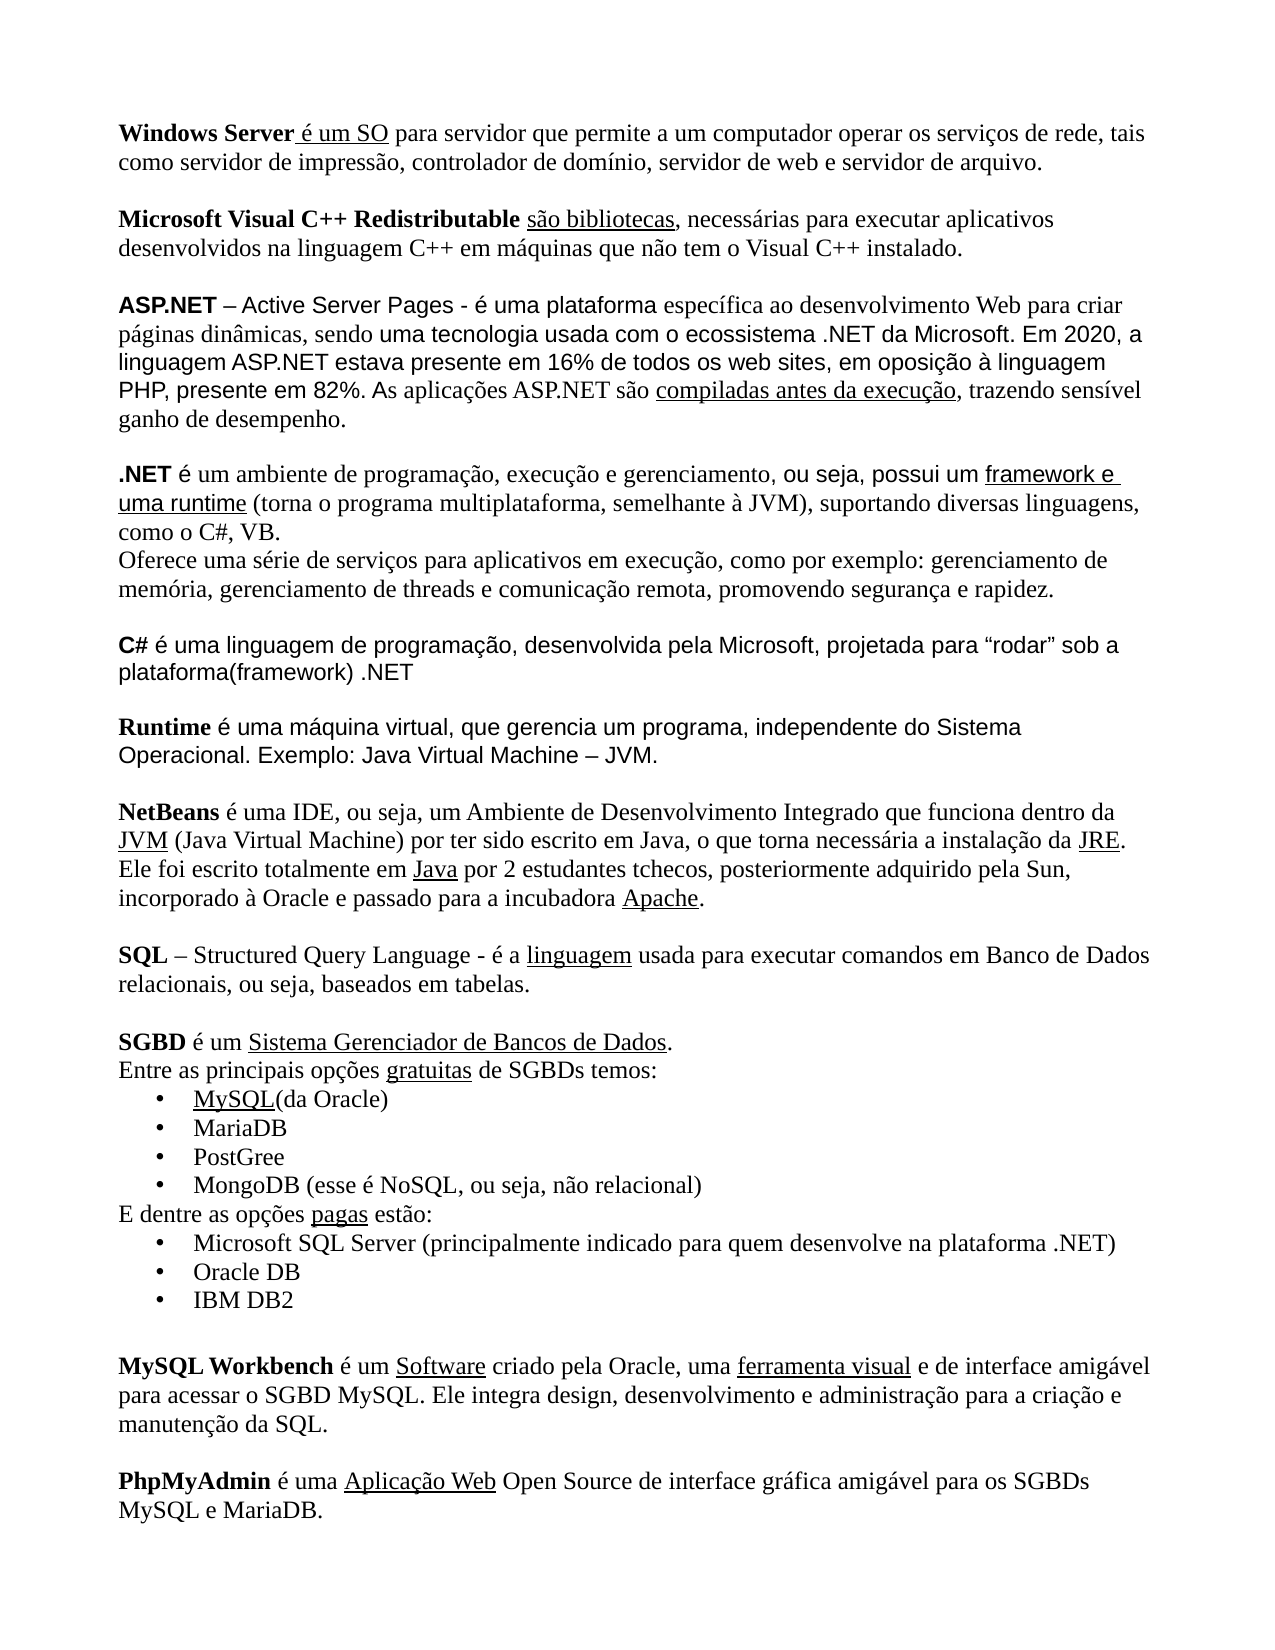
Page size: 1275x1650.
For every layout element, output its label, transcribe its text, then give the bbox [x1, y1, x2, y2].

text Runtime é uma máquina virtual, que gerencia um programa, independente do Sistema Operacional. Exemplo: Java Virtual Machine – JVM. [118, 712, 1157, 768]
list Oracle DB [156, 1257, 1157, 1286]
text ASP.NET – Active Server Pages - é uma plataforma específica ao desenvolvimento Web para criar páginas dinâmicas, sendo uma tecnologia usada com o ecossistema .NET da Microsoft. Em 2020, a linguagem ASP.NET estava presente em 16% de todos os web sites, em oposição à linguagem PHP, presente em 82%. As aplicações ASP.NET são compiladas antes da execução, trazendo sensível ganho de desempenho. [118, 291, 1157, 432]
text C# é uma linguagem de programação, desenvolvida pela Microsoft, projetada para “rodar” sob a plataforma(framework) .NET [118, 632, 1157, 686]
list MariaDB [156, 1113, 1157, 1142]
text Windows Server é um SO para servidor que permite a um computador operar os serviços de rede, tais como servidor de impressão, controlador de domínio, servidor de web e servidor de arquivo. [118, 118, 1157, 176]
text Microsoft Visual C++ Redistributable são bibliotecas, necessárias para executar aplicativos desenvolvidos na linguagem C++ em máquinas que não tem o Visual C++ instalado. [118, 204, 1157, 262]
list MongoDB (esse é NoSQL, ou seja, não relacional) [156, 1171, 1157, 1199]
text PhpMyAdmin é uma Aplicação Web Open Source de interface gráfica amigável para os SGBDs MySQL e MariaDB. [118, 1466, 1157, 1524]
text SGBD é um Sistema Gerenciador de Bancos de Dados. [118, 1027, 1157, 1056]
text Ele foi escrito totalmente em Java por 2 estudantes tchecos, posteriormente adquirido pela Sun, incorporado à Oracle e passado para a incubadora Apache. [118, 854, 1157, 912]
text MySQL Workbench é um Software criado pela Oracle, uma ferramenta visual e de interface amigável para acessar o SGBD MySQL. Ele integra design, desenvolvimento e administração para a criação e manutenção da SQL. [118, 1351, 1157, 1437]
text NetBeans é uma IDE, ou seja, um Ambiente de Desenvolvimento Integrado que funciona dentro da JVM (Java Virtual Machine) por ter sido escrito em Java, o que torna necessária a instalação da JRE. [118, 797, 1157, 854]
text .NET é um ambiente de programação, execução e gerenciamento, ou seja, possui um framework e uma runtime (torna o programa multiplataforma, semelhante à JVM), suportando diversas linguagens, como o C#, VB. [118, 459, 1157, 546]
text Oferece uma série de serviços para aplicativos em execução, como por exemplo: gerenciamento de memória, gerenciamento de threads e comunicação remota, promovendo segurança e rapidez. [118, 546, 1157, 603]
list Microsoft SQL Server (principalmente indicado para quem desenvolve na plataforma .NET) [156, 1228, 1157, 1257]
text SQL – Structured Query Language - é a linguagem usada para executar comandos em Banco de Dados relacionais, ou seja, baseados em tabelas. [118, 941, 1157, 998]
list PostGree [156, 1142, 1157, 1171]
text E dentre as opções pagas estão: [118, 1199, 1157, 1228]
list MySQL(da Oracle) [156, 1084, 1157, 1113]
text Entre as principais opções gratuitas de SGBDs temos: [118, 1056, 1157, 1084]
list IBM DB2 [156, 1286, 1157, 1314]
